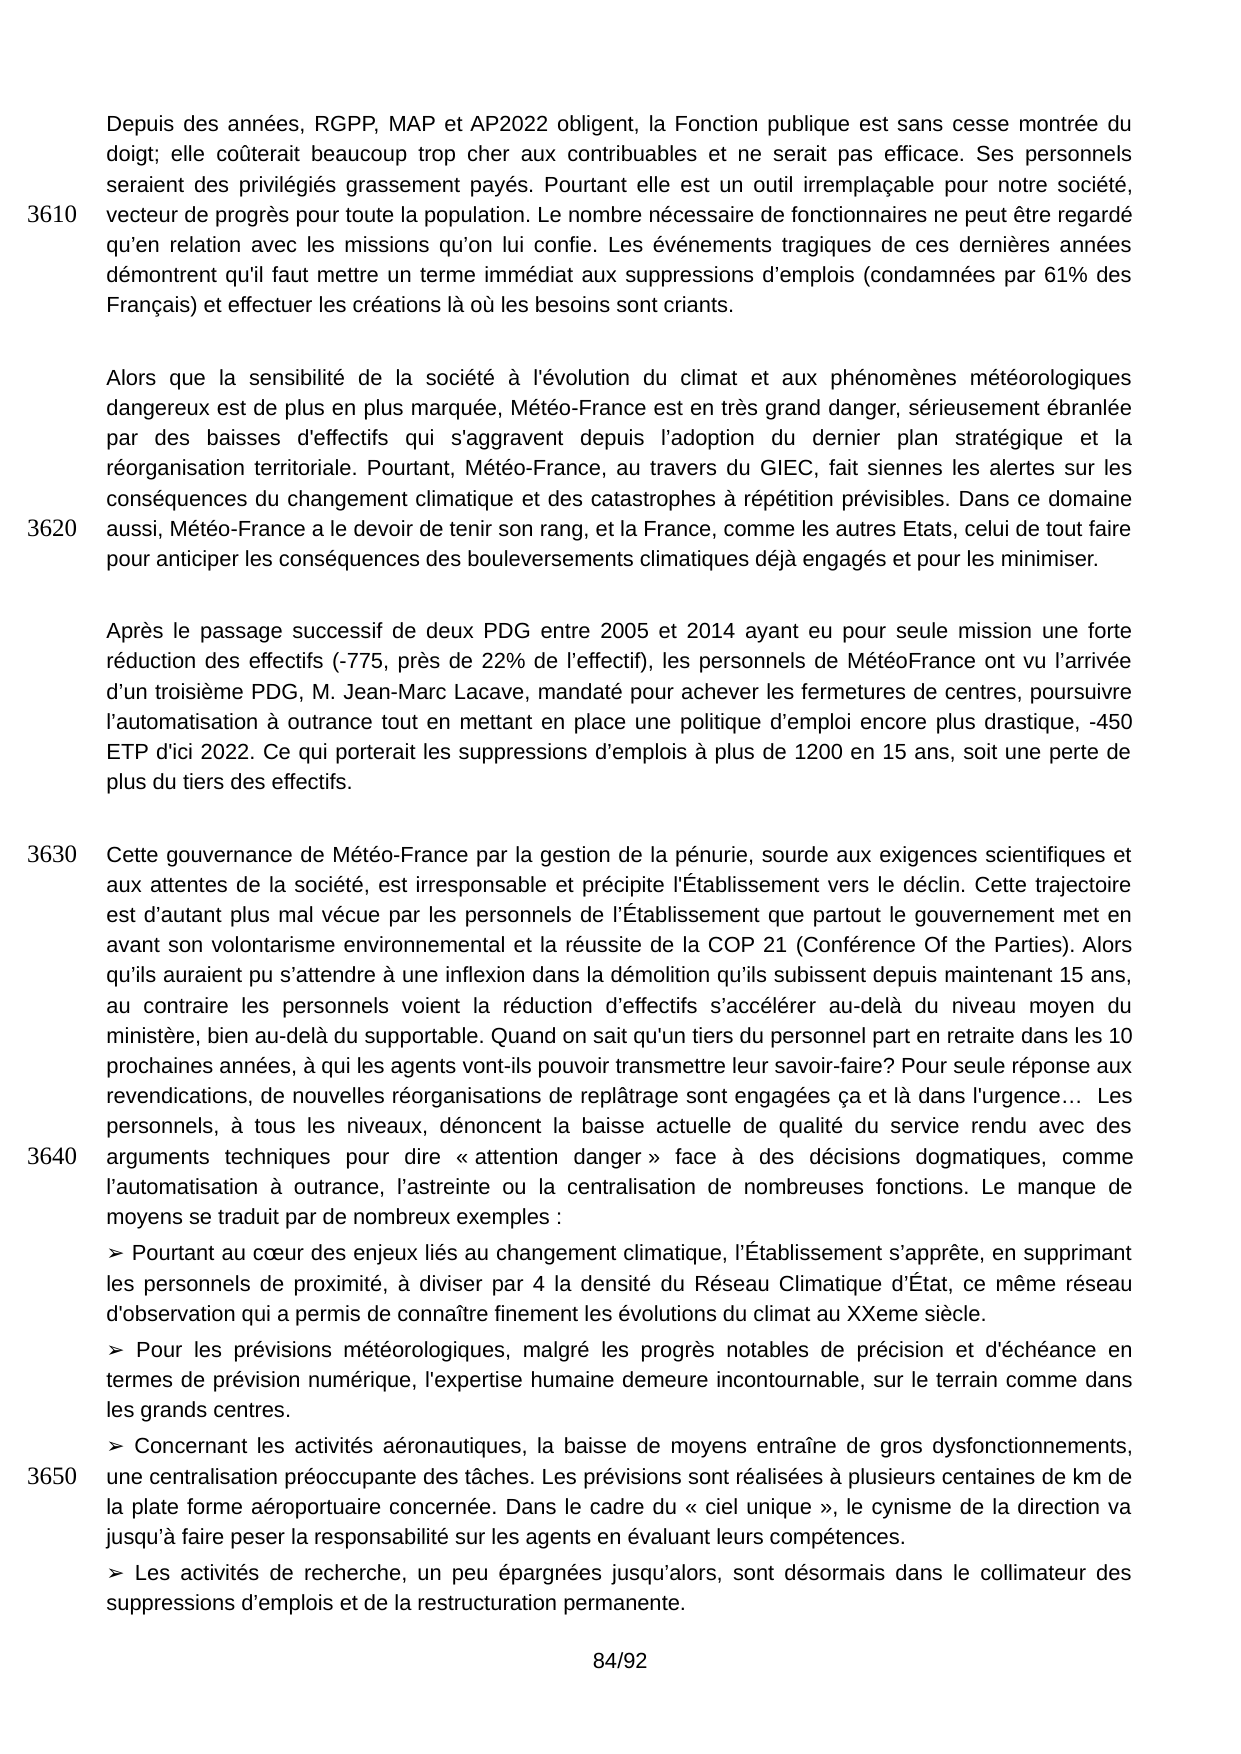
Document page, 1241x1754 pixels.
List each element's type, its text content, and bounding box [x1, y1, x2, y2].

text Depuis des années, RGPP, MAP et AP2022 obligent, la Fonction publique est sans cesse montrée du doigt; elle coûterait beaucoup trop cher aux contribuables et ne serait pas efficace. Ses personnels seraient des privilégiés grassement payés. Pourtant elle est un outil irremplaçable pour notre société, vecteur de progrès pour toute la population. Le nombre nécessaire de fonctionnaires ne peut être regardé qu’en relation avec les missions qu’on lui confie. Les événements tragiques de ces dernières années démontrent qu'il faut mettre un terme immédiat aux suppressions d’emplois (condamnées par 61% des Français) et effectuer les créations là où les besoins sont criants. [106, 111, 1134, 318]
text Alors que la sensibilité de la société à l'évolution du climat et aux phénomènes météorologiques dangereux est de plus en plus marquée, Météo-France est en très grand danger, sérieusement ébranlée par des baisses d'effectifs qui s'aggravent depuis l’adoption du dernier plan stratégique et la réorganisation territoriale. Pourtant, Météo-France, au travers du GIEC, fait siennes les alertes sur les conséquences du changement climatique et des catastrophes à répétition prévisibles. Dans ce domaine aussi, Météo-France a le devoir de tenir son rang, et la France, comme les autres Etats, celui de tout faire pour anticiper les conséquences des bouleversements climatiques déjà engagés et pour les minimiser. [106, 365, 1134, 571]
text ➢ Pourtant au cœur des enjeux liés au changement climatique, l’Établissement s’apprête, en supprimant les personnels de proximité, à diviser par 4 la densité du Réseau Climatique d’État, ce même réseau d'observation qui a permis de connaître finement les évolutions du climat au XXeme siècle. [106, 1240, 1134, 1326]
text ➢ Pour les prévisions météorologiques, malgré les progrès notables de précision et d'échéance en termes de prévision numérique, l'expertise humaine demeure incontournable, sur le terrain comme dans les grands centres. [106, 1337, 1134, 1422]
text ➢ Concernant les activités aéronautiques, la baisse de moyens entraîne de gros dysfonctionnements, une centralisation préoccupante des tâches. Les prévisions sont réalisées à plusieurs centaines de km de la plate forme aéroportuaire concernée. Dans le cadre du « ciel unique », le cynisme de la direction va jusqu’à faire peser la responsabilité sur les agents en évaluant leurs compétences. [106, 1433, 1134, 1549]
text Cette gouvernance de Météo-France par la gestion de la pénurie, sourde aux exigences scientifiques et aux attentes de la société, est irresponsable et précipite l'Établissement vers le déclin. Cette trajectoire est d’autant plus mal vécue par les personnels de l’Établissement que partout le gouvernement met en avant son volontarisme environnemental et la réussite de la COP 21 (Conférence Of the Parties). Alors qu’ils auraient pu s’attendre à une inflexion dans la démolition qu’ils subissent depuis maintenant 15 ans, au contraire les personnels voient la réduction d’effectifs s’accélérer au-delà du niveau moyen du ministère, bien au-delà du supportable. Quand on sait qu'un tiers du personnel part en retraite dans les 10 prochaines années, à qui les agents vont-ils pouvoir transmettre leur savoir-faire? Pour seule réponse aux revendications, de nouvelles réorganisations de replâtrage sont engagées ça et là dans l'urgence… Les personnels, à tous les niveaux, dénoncent la baisse actuelle de qualité du service rendu avec des arguments techniques pour dire « attention danger » face à des décisions dogmatiques, comme l’automatisation à outrance, l’astreinte ou la centralisation de nombreuses fonctions. Le manque de moyens se traduit par de nombreux exemples : [106, 842, 1134, 1229]
text ➢ Les activités de recherche, un peu épargnées jusqu’alors, sont désormais dans le collimateur des suppressions d’emplois et de la restructuration permanente. [106, 1560, 1134, 1616]
text Après le passage successif de deux PDG entre 2005 et 2014 ayant eu pour seule mission une forte réduction des effectifs (-775, près de 22% de l’effectif), les personnels de MétéoFrance ont vu l’arrivée d’un troisième PDG, M. Jean-Marc Lacave, mandaté pour achever les fermetures de centres, poursuivre l’automatisation à outrance tout en mettant en place une politique d’emploi encore plus drastique, -450 ETP d'ici 2022. Ce qui porterait les suppressions d’emplois à plus de 1200 en 15 ans, soit une perte de plus du tiers des effectifs. [106, 618, 1134, 794]
